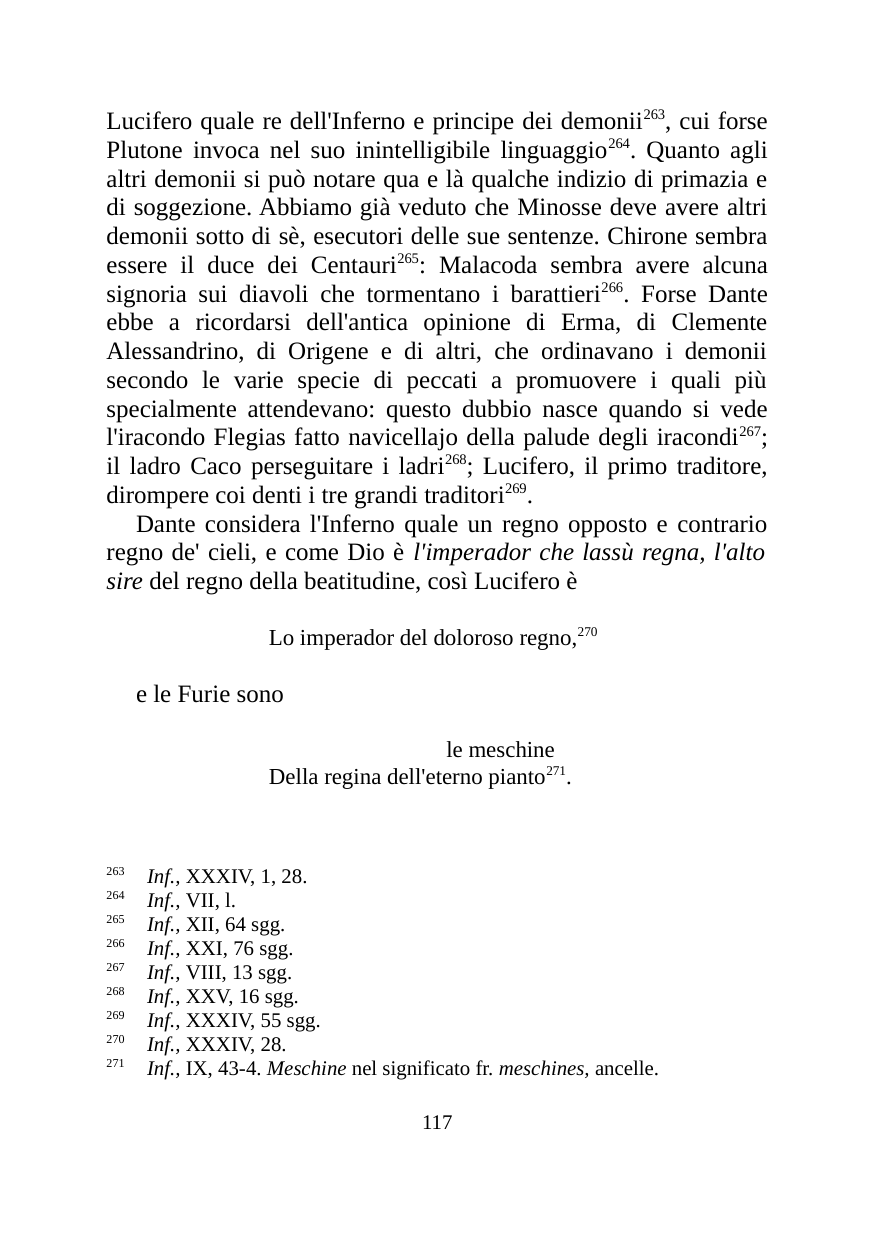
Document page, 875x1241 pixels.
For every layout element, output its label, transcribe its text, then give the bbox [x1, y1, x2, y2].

text Inf., IX, 43-4. Meschine nel significato fr. meschines, ancelle. [106, 1056, 768, 1080]
text Della regina dell'eterno pianto. [239, 763, 768, 789]
text Inf., XII, 64 sgg. [106, 912, 768, 936]
text Inf., XXI, 76 sgg. [106, 936, 768, 960]
text Inf., XXXIV, 1, 28. [106, 864, 768, 888]
text Lo imperador del doloroso regno, [239, 624, 768, 650]
text Inf., XXV, 16 sgg. [106, 984, 768, 1008]
text Inf., XXXIV, 55 sgg. [106, 1008, 768, 1032]
text Dante considera l'Inferno quale un regno opposto e contrario regno de' cieli, e come Dio è l'imperador che lassù regna, l'alto sire del regno della beatitudine, così Lucifero è [106, 509, 768, 595]
text le meschine [431, 736, 768, 763]
text e le Furie sono [106, 679, 768, 708]
text Inf., XXXIV, 28. [106, 1032, 768, 1056]
text Inf., VIII, 13 sgg. [106, 960, 768, 984]
text Inf., VII, l. [106, 888, 768, 912]
text Lucifero quale re dell'Inferno e principe dei demonii, cui forse Plutone invoca nel suo inintelligibile linguaggio. Quanto agli altri demonii si può notare qua e là qualche indizio di primazia e di soggezione. Abbiamo già veduto che Minosse deve avere altri demonii sotto di sè, esecutori delle sue sentenze. Chirone sembra essere il duce dei Centauri: Malacoda sembra avere alcuna signoria sui diavoli che tormentano i barattieri. Forse Dante ebbe a ricordarsi dell'antica opinione di Erma, di Clemente Alessandrino, di Origene e di altri, che ordinavano i demonii secondo le varie specie di peccati a promuovere i quali più specialmente attendevano: questo dubbio nasce quando si vede l'iracondo Flegias fatto navicellajo della palude degli iracondi; il ladro Caco perseguitare i ladri; Lucifero, il primo traditore, dirompere coi denti i tre grandi traditori. [106, 106, 768, 509]
